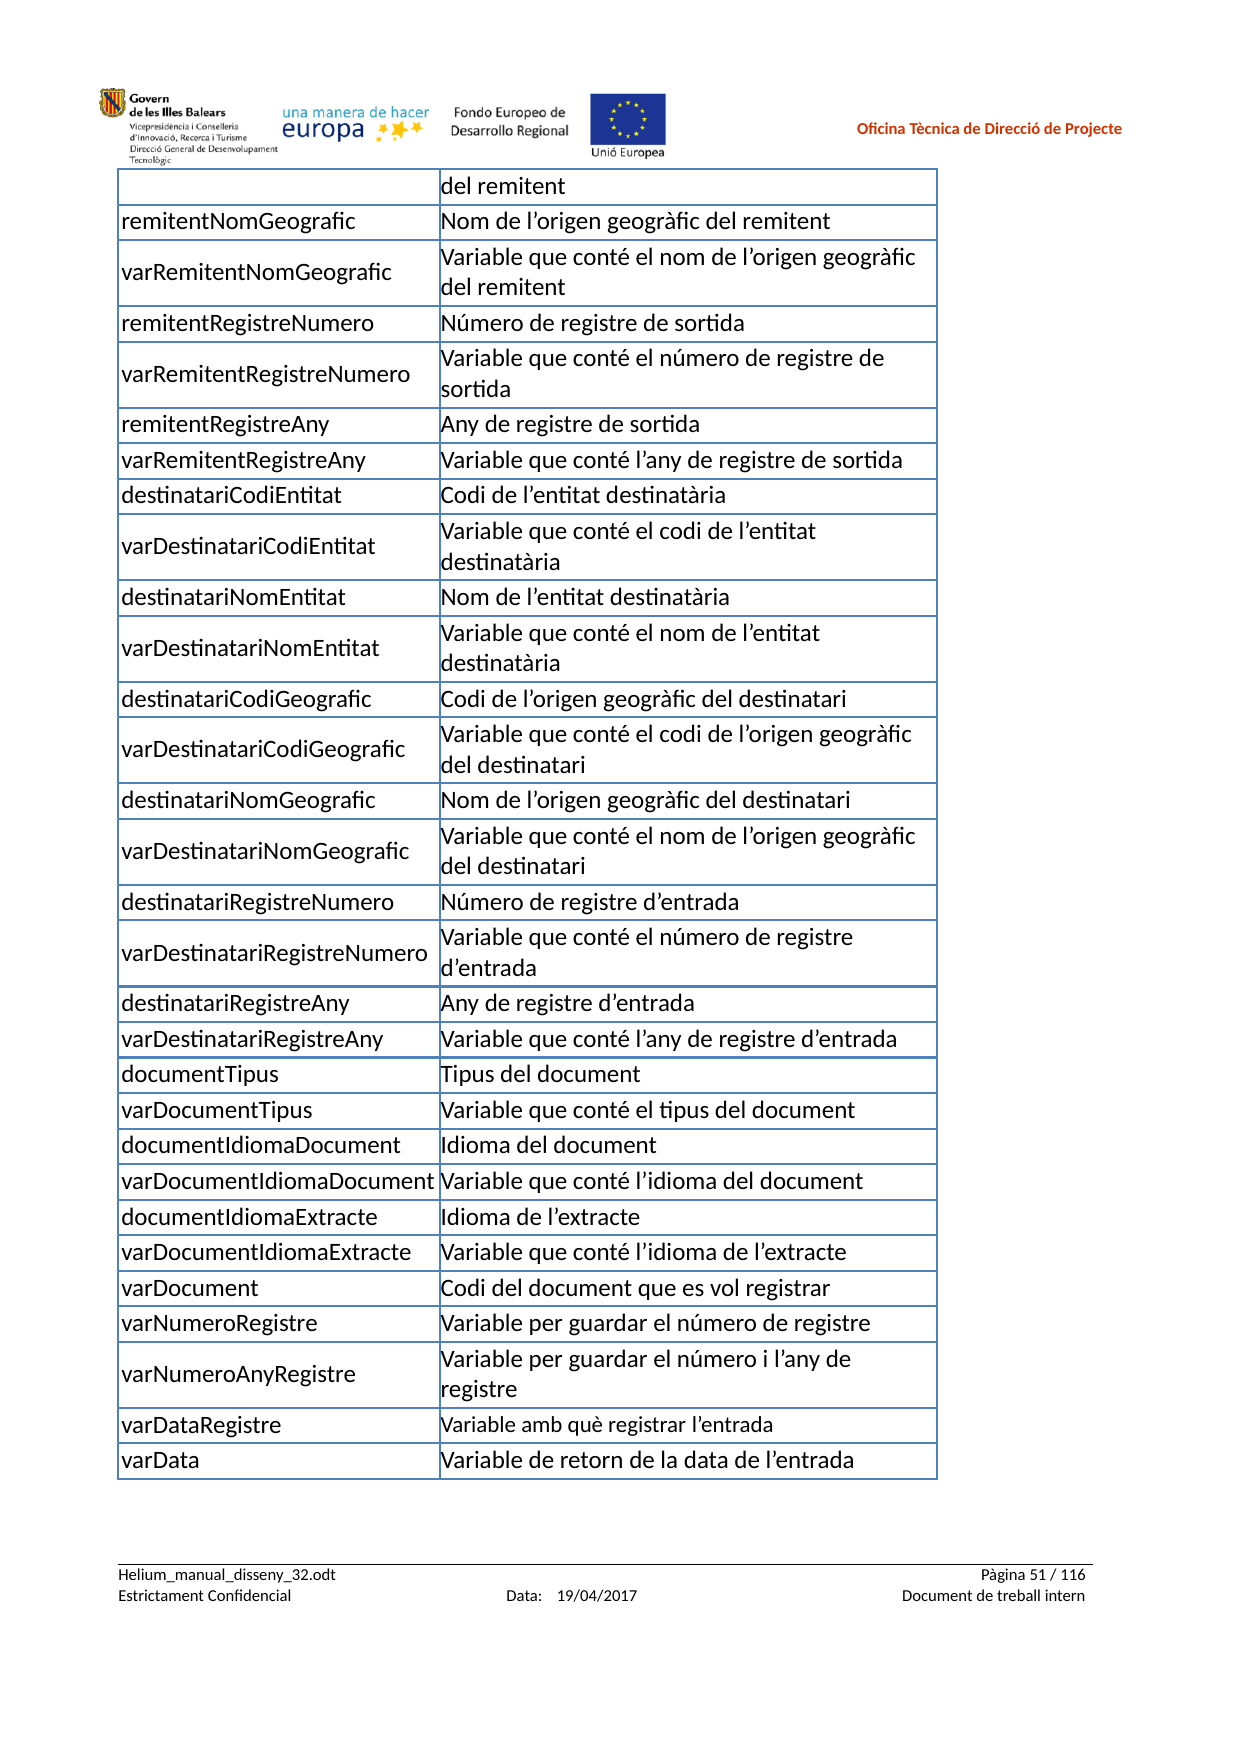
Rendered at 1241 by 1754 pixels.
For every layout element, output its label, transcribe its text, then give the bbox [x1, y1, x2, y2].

table_cell del remitent [441, 170, 936, 203]
table_cell Variable que conté l’idioma de l’extracte [441, 1236, 936, 1269]
table_cell Variable per guardar el número i l’any de registre [441, 1343, 936, 1407]
table_cell varDestinatariRegistreAny [119, 1023, 439, 1056]
table_cell Variable que conté el nom de l’entitat destinatària [441, 617, 936, 681]
table_cell Nom de l’entitat destinatària [441, 581, 936, 615]
table_cell documentIdiomaExtracte [119, 1201, 439, 1234]
table_cell Nom de l’origen geogràfic del remitent [441, 206, 936, 239]
table_cell Variable que conté l’any de registre d’entrada [441, 1023, 936, 1056]
table_cell varRemitentRegistreNumero [119, 343, 439, 407]
table_cell Idioma del document [441, 1130, 936, 1163]
table_cell destinatariRegistreNumero [119, 886, 439, 919]
table_cell Tipus del document [441, 1059, 936, 1092]
table_cell varDocumentIdiomaExtracte [119, 1236, 439, 1269]
table_cell Codi de l’origen geogràfic del destinatari [441, 683, 936, 716]
table_cell destinatariNomEntitat [119, 581, 439, 615]
table_cell remitentNomGeografic [119, 206, 439, 239]
table_cell Variable amb què registrar l’entrada [441, 1409, 936, 1442]
table_cell varNumeroAnyRegistre [119, 1343, 439, 1407]
table_cell Nom de l’origen geogràfic del destinatari [441, 784, 936, 818]
table_cell varData [119, 1444, 439, 1478]
table_cell varDocument [119, 1272, 439, 1305]
table_cell Variable que conté el codi de l’entitat destinatària [441, 515, 936, 579]
table_cell Variable per guardar el número de registre [441, 1307, 936, 1341]
table_cell Variable que conté el codi de l’origen geogràfic del destinatari [441, 718, 936, 782]
table_cell Variable que conté el número de registre de sortida [441, 343, 936, 407]
table_cell Variable que conté el nom de l’origen geogràfic del destinatari [441, 820, 936, 884]
table_cell Número de registre d’entrada [441, 886, 936, 919]
table_cell varNumeroRegistre [119, 1307, 439, 1341]
table_cell varRemitentRegistreAny [119, 444, 439, 478]
table_cell remitentRegistreAny [119, 409, 439, 442]
table_cell varDestinatariRegistreNumero [119, 921, 439, 985]
table_cell varDestinatariNomGeografic [119, 820, 439, 884]
table_cell documentTipus [119, 1059, 439, 1092]
table_cell Codi de l’entitat destinatària [441, 480, 936, 513]
table_cell remitentRegistreNumero [119, 307, 439, 341]
table_cell varRemitentNomGeografic [119, 241, 439, 305]
table_cell varDocumentIdiomaDocument [119, 1165, 439, 1198]
table_cell Número de registre de sortida [441, 307, 936, 341]
table_cell varDestinatariCodiEntitat [119, 515, 439, 579]
table_cell [119, 170, 439, 203]
table_cell varDocumentTipus [119, 1094, 439, 1127]
table_cell varDestinatariNomEntitat [119, 617, 439, 681]
table_cell Variable que conté el tipus del document [441, 1094, 936, 1127]
table_cell destinatariCodiGeografic [119, 683, 439, 716]
table_cell destinatariCodiEntitat [119, 480, 439, 513]
picture [99, 87, 668, 166]
table_cell Any de registre de sortida [441, 409, 936, 442]
table_cell documentIdiomaDocument [119, 1130, 439, 1163]
table_cell destinatariNomGeografic [119, 784, 439, 818]
table_cell destinatariRegistreAny [119, 988, 439, 1021]
table_cell varDestinatariCodiGeografic [119, 718, 439, 782]
table_cell Variable de retorn de la data de l’entrada [441, 1444, 936, 1478]
table_cell Variable que conté l’any de registre de sortida [441, 444, 936, 478]
table_cell Any de registre d’entrada [441, 988, 936, 1021]
table_cell Idioma de l’extracte [441, 1201, 936, 1234]
table_cell varDataRegistre [119, 1409, 439, 1442]
table_cell Codi del document que es vol registrar [441, 1272, 936, 1305]
table_cell Variable que conté l’idioma del document [441, 1165, 936, 1198]
table_cell Variable que conté el nom de l’origen geogràfic del remitent [441, 241, 936, 305]
table_cell Variable que conté el número de registre d’entrada [441, 921, 936, 985]
